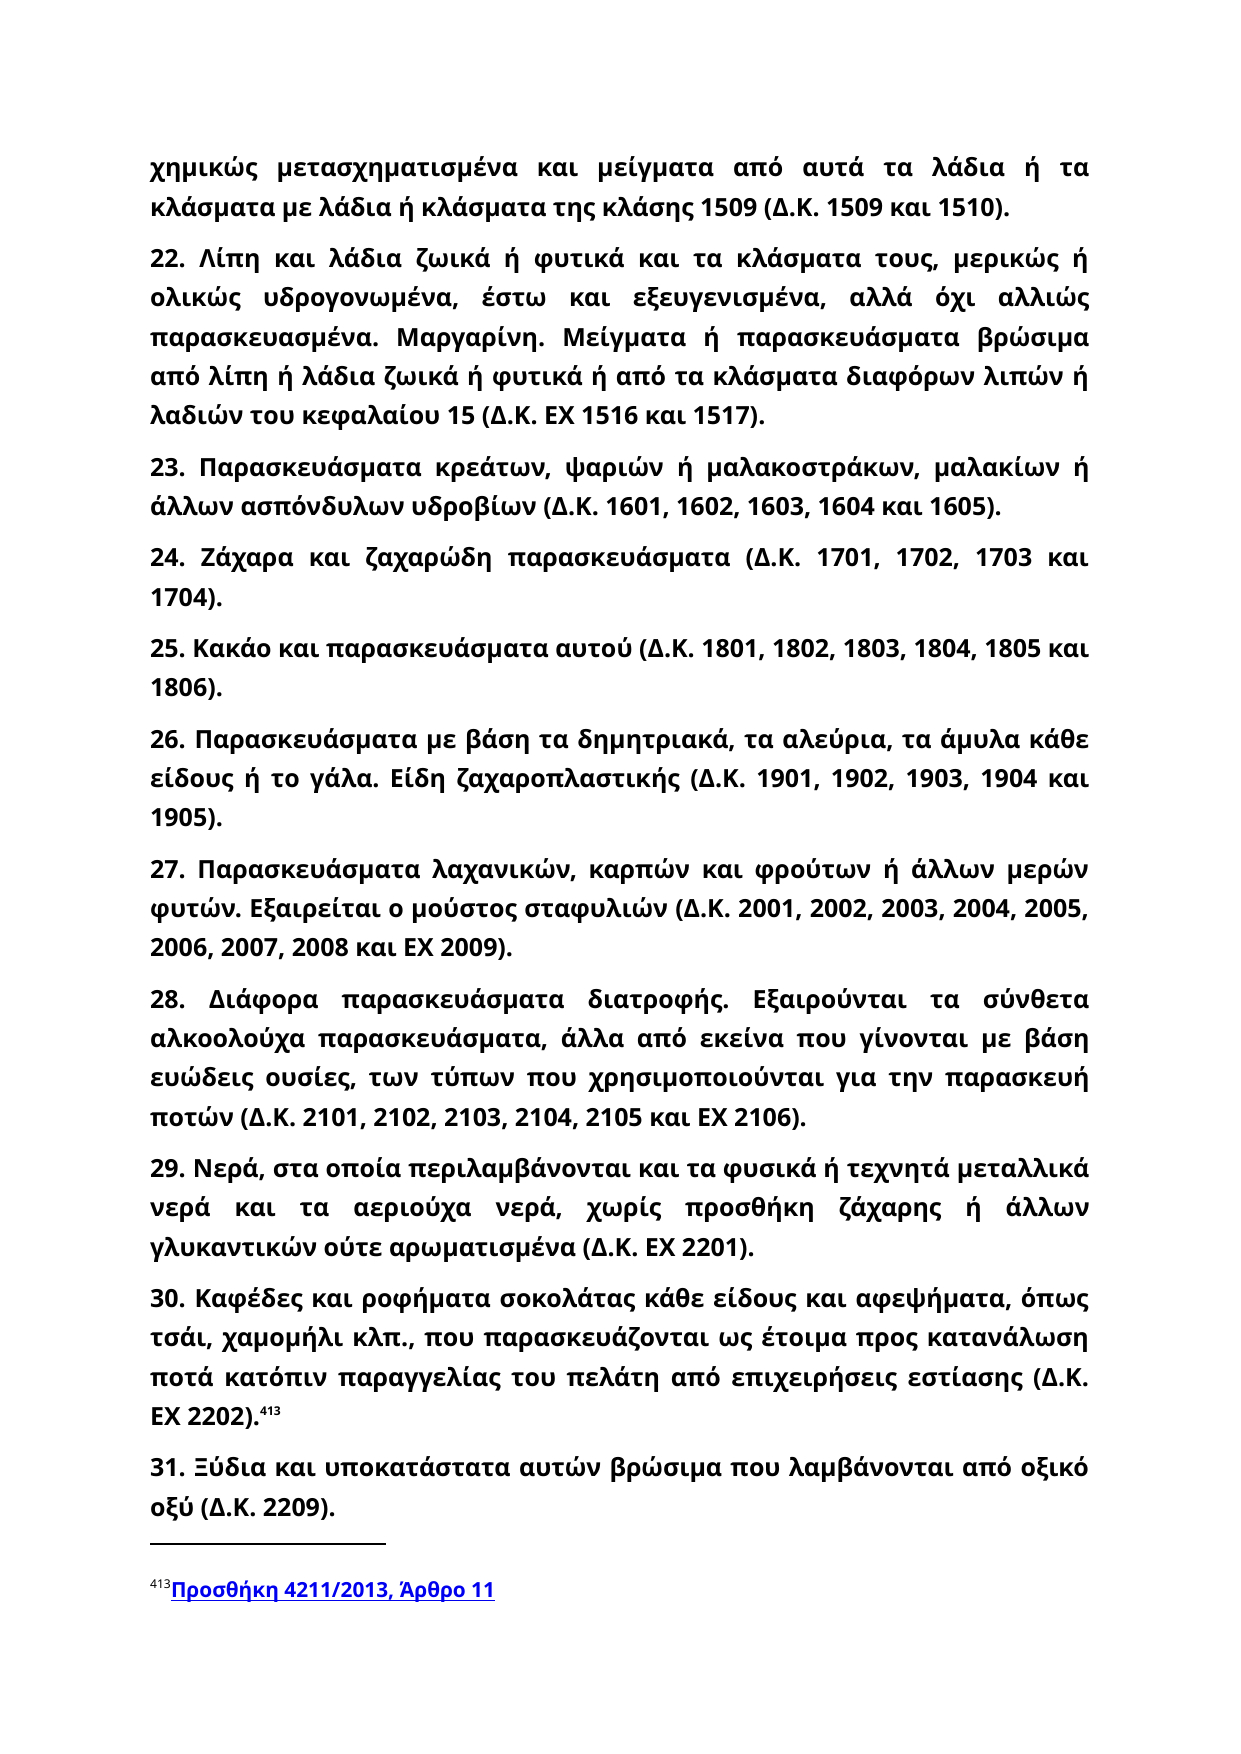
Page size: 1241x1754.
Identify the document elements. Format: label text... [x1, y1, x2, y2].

text 29. Νερά, στα οποία περιλαμβάνονται και τα φυσικά ή τεχνητά μεταλλικά νερά και τα αεριούχα νερά, χωρίς προσθήκη ζάχαρης ή άλλων γλυκαντικών ούτε αρωματισμένα (Δ.Κ. ΕΧ 2201). [150, 1151, 1090, 1263]
text 24. Ζάχαρα και ζαχαρώδη παρασκευάσματα (Δ.Κ. 1701, 1702, 1703 και 1704). [150, 540, 1090, 613]
text 30. Καφέδες και ροφήματα σοκολάτας κάθε είδους και αφεψήματα, όπως τσάι, χαμομήλι κλπ., που παρασκευάζονται ως έτοιμα προς κατανάλωση ποτά κατόπιν παραγγελίας του πελάτη από επιχειρήσεις εστίασης (Δ.Κ. ΕΧ 2202). [150, 1281, 1090, 1432]
text Προσθήκη 4211/2013, Άρθρο 11 [150, 1576, 1090, 1604]
text 31. Ξύδια και υποκατάστατα αυτών βρώσιμα που λαμβάνονται από οξικό οξύ (Δ.Κ. 2209). [150, 1450, 1090, 1523]
text 28. Διάφορα παρασκευάσματα διατροφής. Εξαιρούνται τα σύνθετα αλκοολούχα παρασκευάσματα, άλλα από εκείνα που γίνονται με βάση ευώδεις ουσίες, των τύπων που χρησιμοποιούνται για την παρασκευή ποτών (Δ.Κ. 2101, 2102, 2103, 2104, 2105 και ΕΧ 2106). [150, 982, 1090, 1133]
text 26. Παρασκευάσματα με βάση τα δημητριακά, τα αλεύρια, τα άμυλα κάθε είδους ή το γάλα. Είδη ζαχαροπλαστικής (Δ.Κ. 1901, 1902, 1903, 1904 και 1905). [150, 722, 1090, 834]
text 22. Λίπη και λάδια ζωικά ή φυτικά και τα κλάσματα τους, μερικώς ή ολικώς υδρογονωμένα, έστω και εξευγενισμένα, αλλά όχι αλλιώς παρασκευασμένα. Μαργαρίνη. Μείγματα ή παρασκευάσματα βρώσιμα από λίπη ή λάδια ζωικά ή φυτικά ή από τα κλάσματα διαφόρων λιπών ή λαδιών του κεφαλαίου 15 (Δ.Κ. ΕΧ 1516 και 1517). [150, 241, 1090, 432]
text 27. Παρασκευάσματα λαχανικών, καρπών και φρούτων ή άλλων μερών φυτών. Εξαιρείται ο μούστος σταφυλιών (Δ.Κ. 2001, 2002, 2003, 2004, 2005, 2006, 2007, 2008 και ΕΧ 2009). [150, 852, 1090, 964]
text 23. Παρασκευάσματα κρεάτων, ψαριών ή μαλακοστράκων, μαλακίων ή άλλων ασπόνδυλων υδροβίων (Δ.Κ. 1601, 1602, 1603, 1604 και 1605). [150, 449, 1090, 522]
text 25. Κακάο και παρασκευάσματα αυτού (Δ.Κ. 1801, 1802, 1803, 1804, 1805 και 1806). [150, 631, 1090, 704]
text χημικώς μετασχηματισμένα και μείγματα από αυτά τα λάδια ή τα κλάσματα με λάδια ή κλάσματα της κλάσης 1509 (Δ.Κ. 1509 και 1510). [150, 150, 1090, 223]
